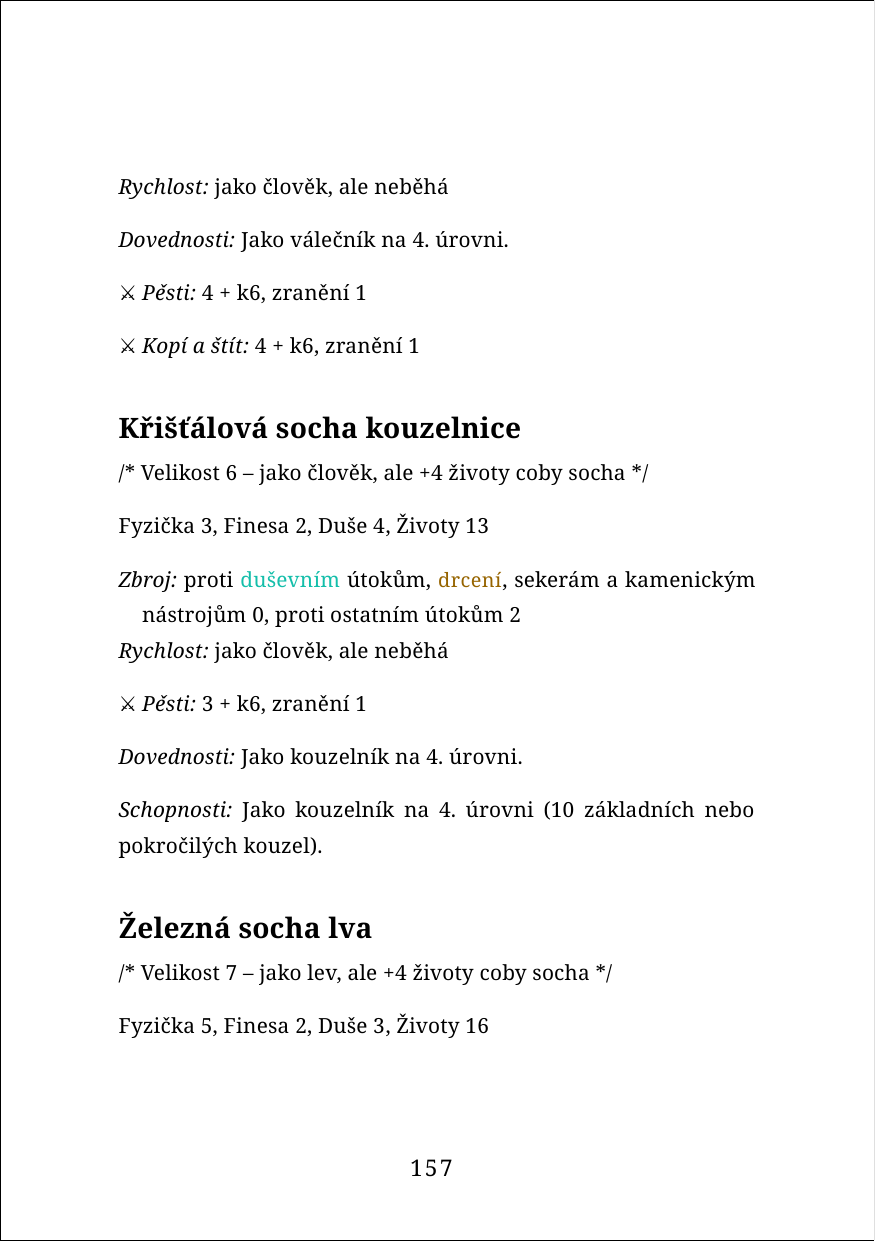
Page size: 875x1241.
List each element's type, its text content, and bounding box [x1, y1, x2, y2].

text /* Velikost 7 – jako lev, ale +4 životy coby socha */ [118, 958, 756, 987]
subtitle Železná socha lva [118, 908, 756, 946]
text Rychlost: jako člověk, ale neběhá [118, 636, 756, 664]
text /* Velikost 6 – jako člověk, ale +4 životy coby socha */ [118, 458, 756, 487]
text ⚔ Pěsti: 4 + k6, zranění 1 [118, 278, 756, 307]
text Zbroj: proti duševním útokům, drcení, sekerám a kamenickým nástrojům 0, proti ostatním útokům 2 [118, 565, 756, 629]
text Schopnosti: Jako kouzelník na 4. úrovni (10 základních nebo pokročilých kouzel). [118, 796, 756, 859]
text Fyzička 5, Finesa 2, Duše 3, Životy 16 [118, 1011, 756, 1040]
subtitle Křišťálová socha kouzelnice [118, 408, 756, 447]
text ⚔ Kopí a štít: 4 + k6, zranění 1 [118, 331, 756, 360]
text Dovednosti: Jako válečník na 4. úrovni. [118, 225, 756, 253]
text Rychlost: jako člověk, ale neběhá [118, 172, 756, 200]
text Dovednosti: Jako kouzelník na 4. úrovni. [118, 742, 756, 771]
text Fyzička 3, Finesa 2, Duše 4, Životy 13 [118, 512, 756, 540]
text ⚔ Pěsti: 3 + k6, zranění 1 [118, 689, 756, 718]
